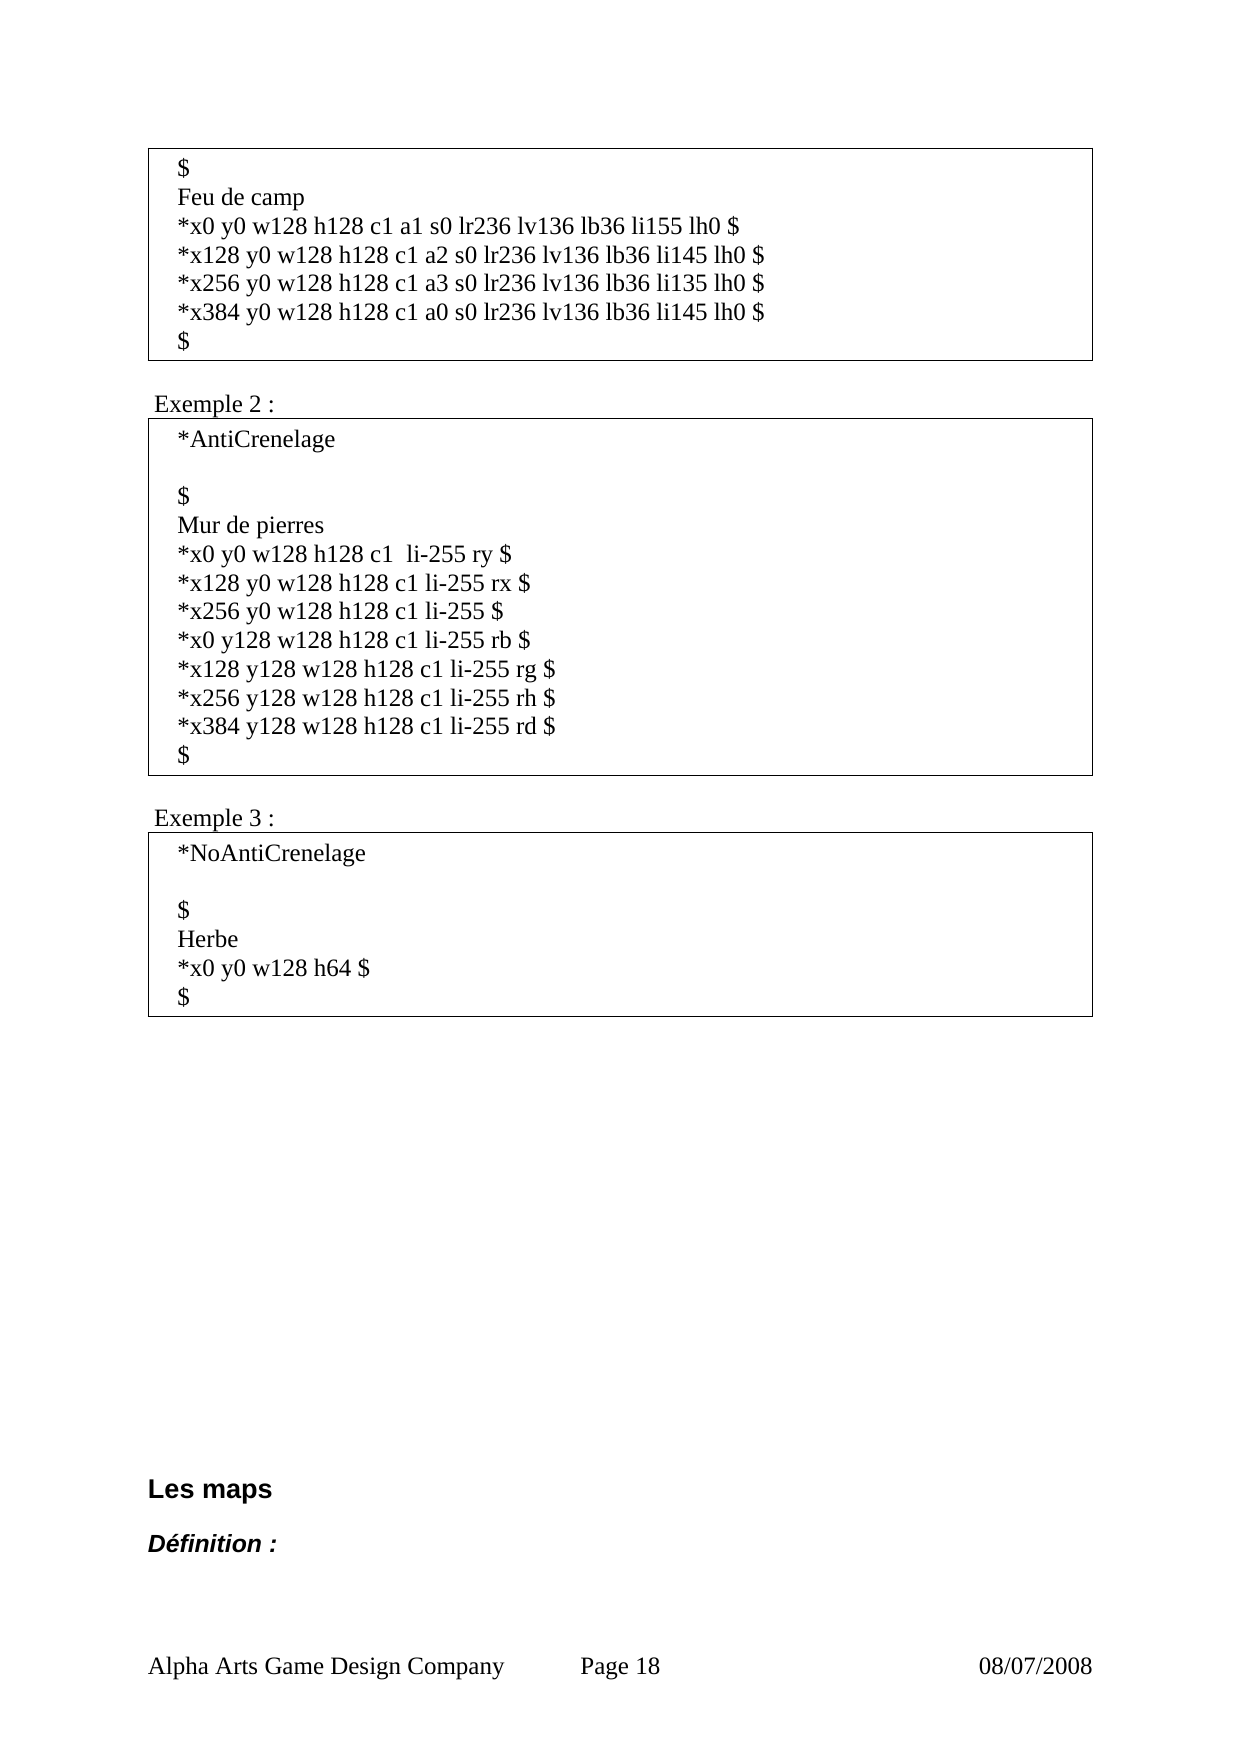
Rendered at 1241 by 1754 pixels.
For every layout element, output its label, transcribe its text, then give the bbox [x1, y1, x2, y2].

text Exemple 2 : [148, 389, 1092, 418]
table_header $ Feu de camp *x0 y0 w128 h128 c1 a1 s0 lr236 lv136 lb36 li155 lh0 $ *x128 y0 w128 h128 c1 a2 s0 lr236 lv136 lb36 li145 lh0 $ *x256 y0 w128 h128 c1 a3 s0 lr236 lv136 lb36 li135 lh0 $ *x384 y0 w128 h128 c1 a0 s0 lr236 lv136 lb36 li145 lh0 $ $ [149, 149, 1092, 360]
table_header *AntiCrenelage $ Mur de pierres *x0 y0 w128 h128 c1 li-255 ry $ *x128 y0 w128 h128 c1 li-255 rx $ *x256 y0 w128 h128 c1 li-255 $ *x0 y128 w128 h128 c1 li-255 rb $ *x128 y128 w128 h128 c1 li-255 rg $ *x256 y128 w128 h128 c1 li-255 rh $ *x384 y128 w128 h128 c1 li-255 rd $ $ [149, 419, 1092, 774]
subtitle Les maps [148, 1473, 1092, 1504]
table_header *NoAntiCrenelage $ Herbe *x0 y0 w128 h64 $ $ [149, 833, 1092, 1016]
text Exemple 3 : [148, 803, 1092, 832]
subtitle Définition : [148, 1529, 1092, 1557]
